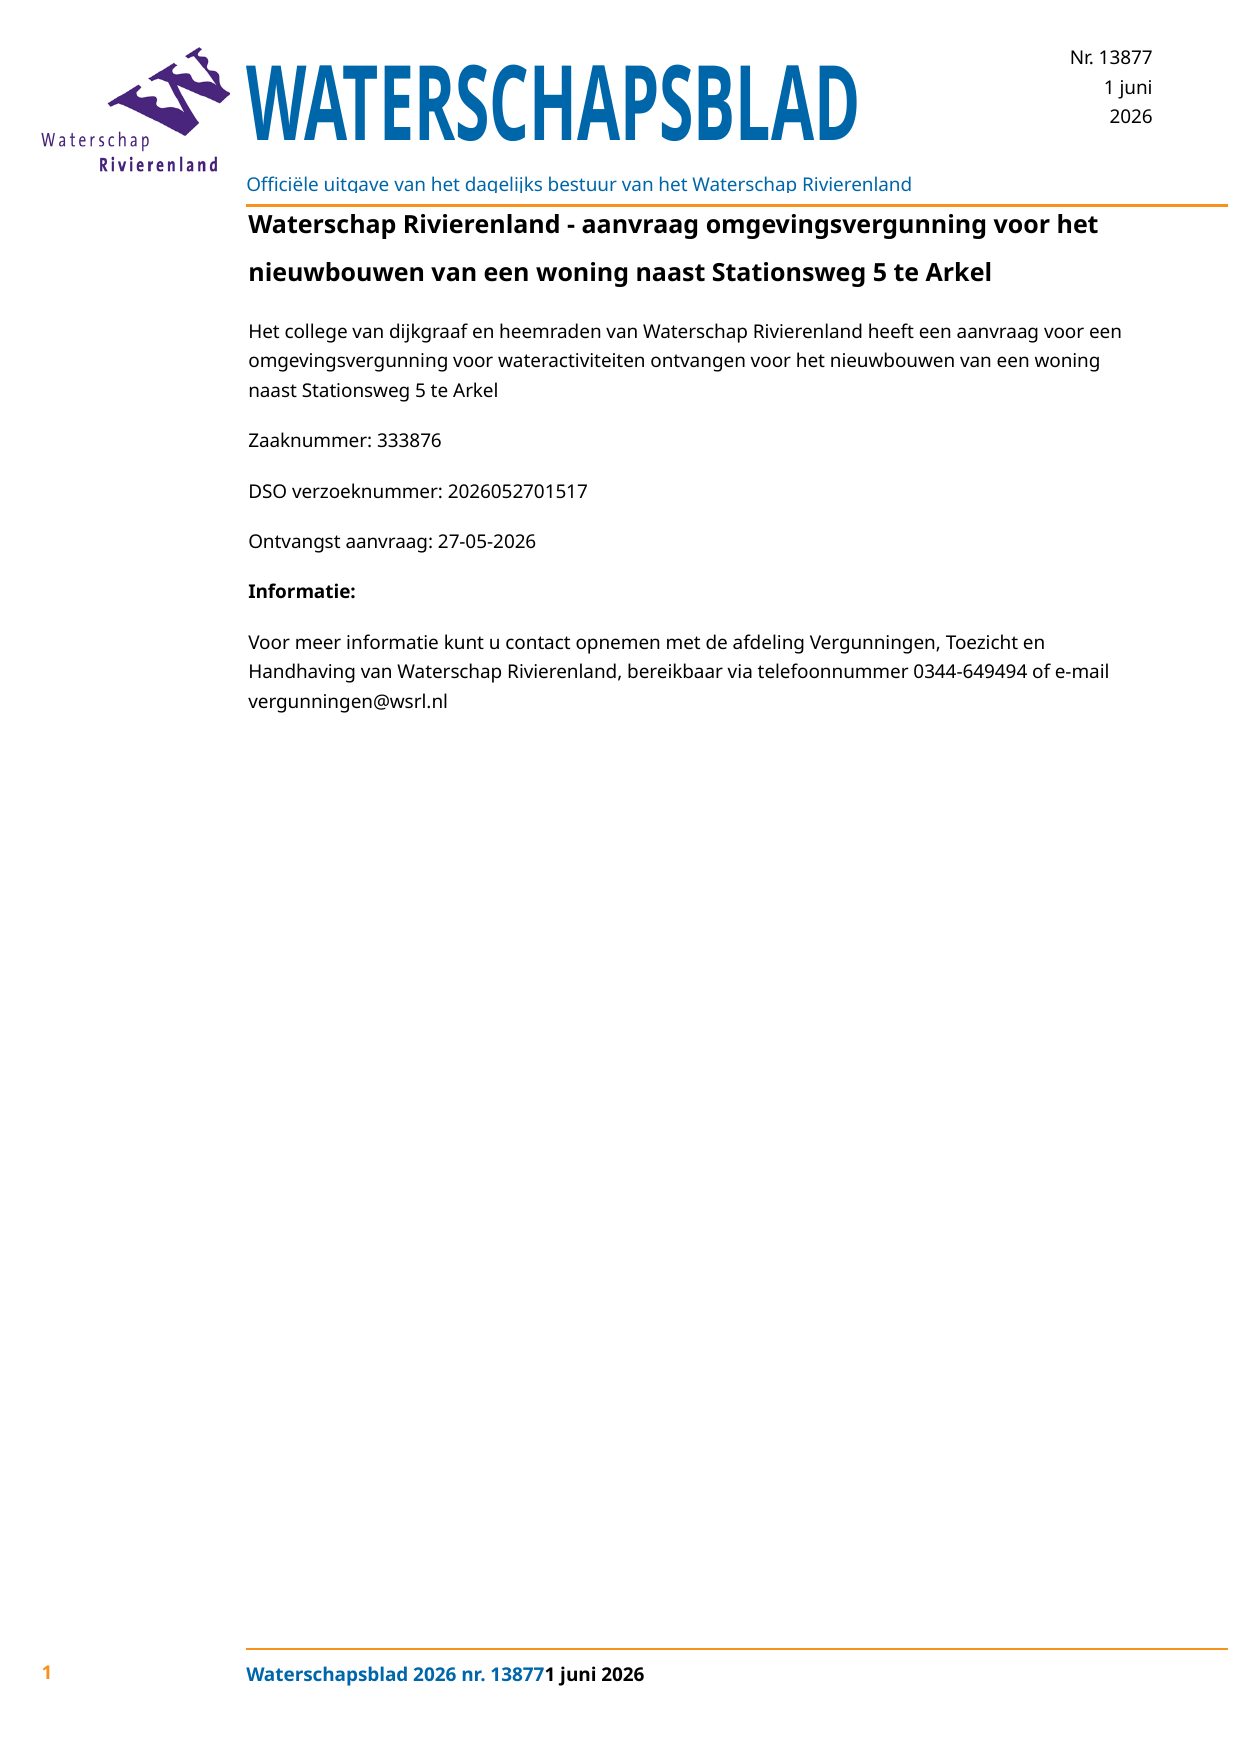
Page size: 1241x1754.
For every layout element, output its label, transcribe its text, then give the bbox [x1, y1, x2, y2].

text Zaaknummer: 333876 [248, 427, 1152, 453]
text Informatie: [248, 579, 1152, 604]
text Het college van dijkgraaf en heemraden van Waterschap Rivierenland heeft een aanvraag voor een omgevingsvergunning voor wateractiviteiten ontvangen voor het nieuwbouwen van een woning naast Stationsweg 5 te Arkel [248, 318, 1152, 403]
text Waterschap Rivierenland - aanvraag omgevingsvergunning voor het nieuwbouwen van een woning naast Stationsweg 5 te Arkel [248, 207, 1152, 288]
text Ontvangst aanvraag: 27-05-2026 [248, 528, 1152, 554]
text DSO verzoeknummer: 2026052701517 [248, 478, 1152, 504]
text Voor meer informatie kunt u contact opnemen met de afdeling Vergunningen, Toezicht en Handhaving van Waterschap Rivierenland, bereikbaar via telefoonnummer 0344-649494 of e-mail vergunningen@wsrl.nl [248, 629, 1152, 714]
picture [41, 47, 231, 172]
